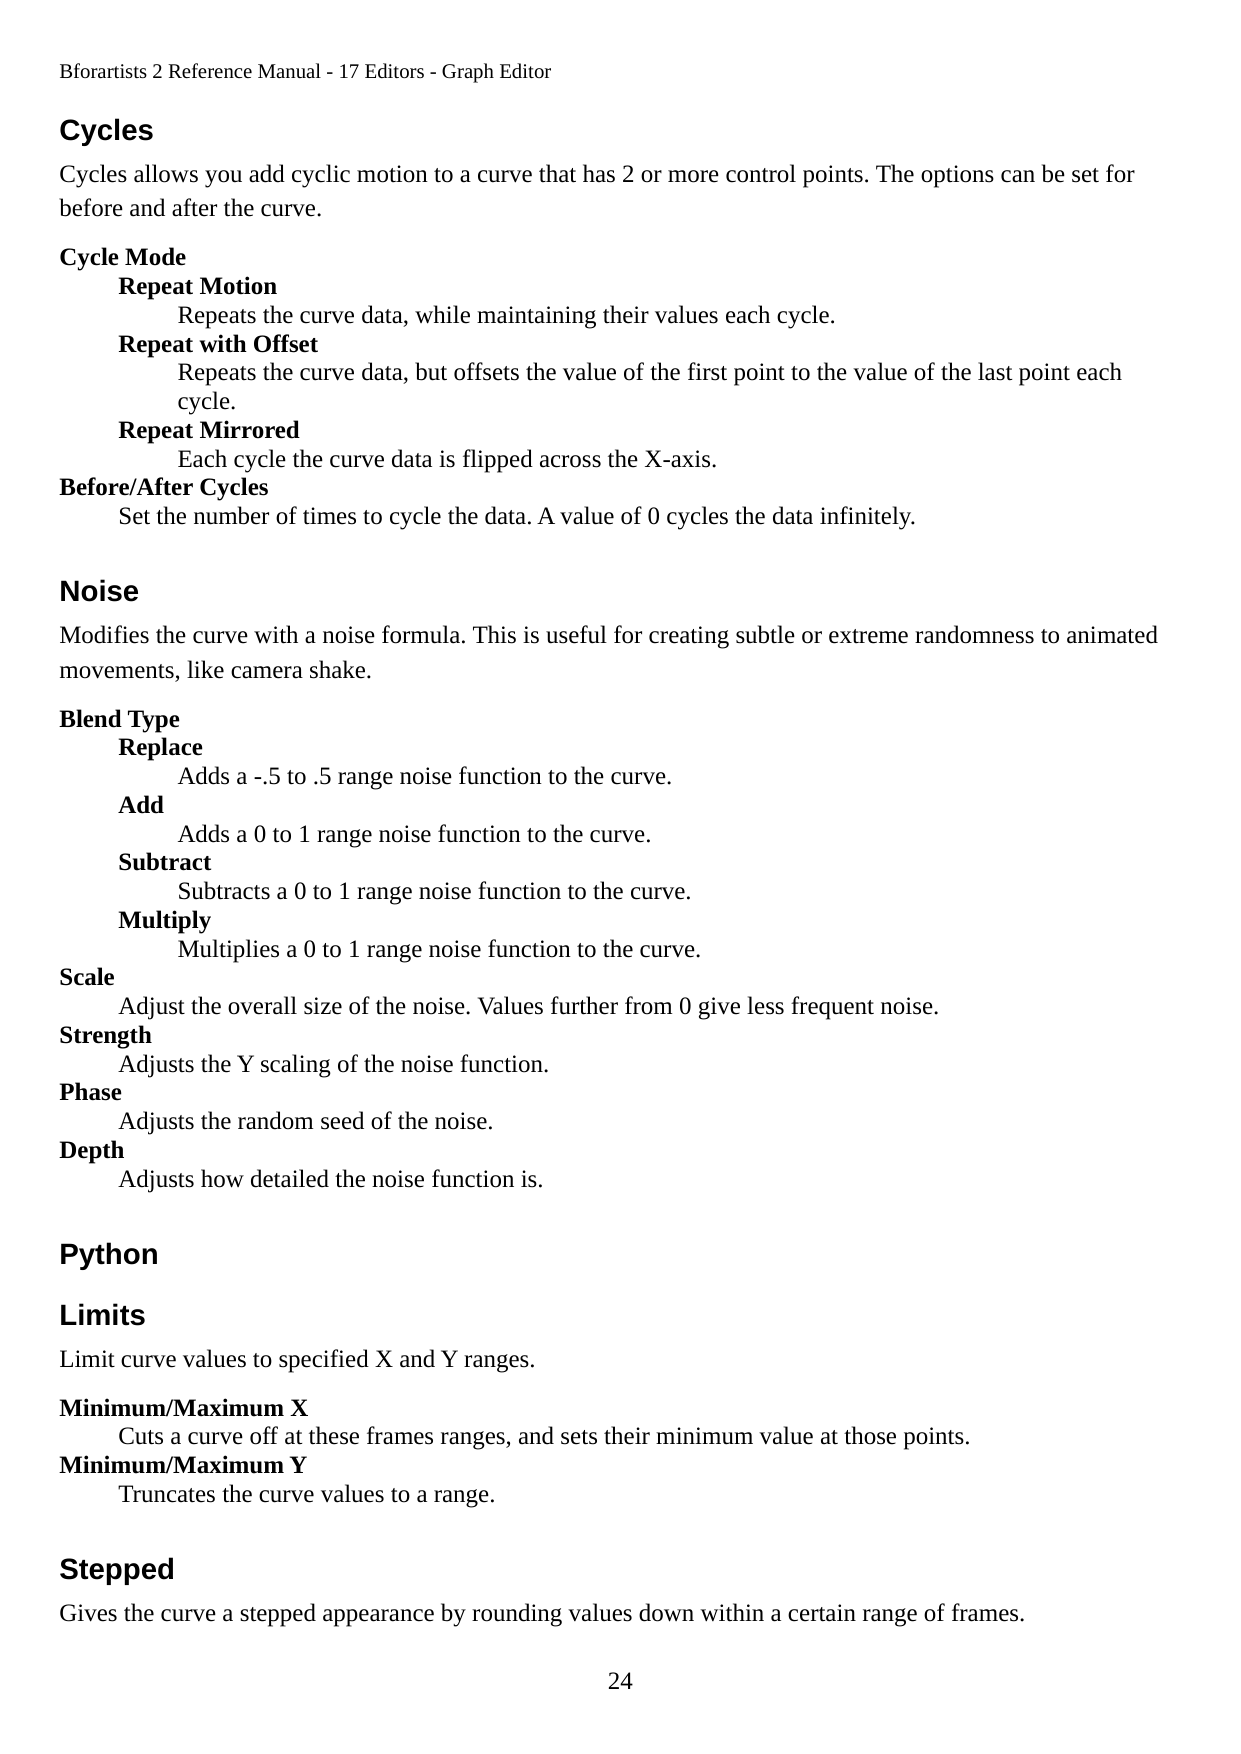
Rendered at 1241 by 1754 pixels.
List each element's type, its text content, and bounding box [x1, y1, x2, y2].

subtitle Subtract [118, 847, 1181, 876]
list Adds a 0 to 1 range noise function to the curve. [177, 819, 1181, 847]
subtitle Scale [59, 962, 1181, 991]
list Cuts a curve off at these frames ranges, and sets their minimum value at those points. [118, 1421, 1181, 1450]
list Adjust the overall size of the noise. Values further from 0 give less frequent noise. [118, 991, 1181, 1020]
subtitle Strength [59, 1020, 1181, 1049]
list Adjusts the random seed of the noise. [118, 1106, 1181, 1135]
list Subtracts a 0 to 1 range noise function to the curve. [177, 876, 1181, 905]
list Adjusts how detailed the noise function is. [118, 1164, 1181, 1192]
list Each cycle the curve data is flipped across the X-axis. [177, 444, 1181, 472]
text Limit curve values to specified X and Y ranges. [59, 1344, 1181, 1372]
subtitle Minimum/Maximum X [59, 1393, 1181, 1421]
subtitle Multiply [118, 905, 1181, 934]
subtitle Before/After Cycles [59, 472, 1181, 501]
list Adjusts the Y scaling of the noise function. [118, 1049, 1181, 1077]
subtitle Cycles [59, 113, 1181, 146]
subtitle Python [59, 1237, 1181, 1270]
subtitle Minimum/Maximum Y [59, 1450, 1181, 1479]
subtitle Add [118, 790, 1181, 819]
subtitle Stepped [59, 1552, 1181, 1586]
list Repeats the curve data, while maintaining their values each cycle. [177, 300, 1181, 329]
subtitle Depth [59, 1135, 1181, 1164]
list Adds a -.5 to .5 range noise function to the curve. [177, 761, 1181, 790]
list Set the number of times to cycle the data. A value of 0 cycles the data infinitely. [118, 501, 1181, 530]
subtitle Blend Type [59, 704, 1181, 732]
subtitle Noise [59, 574, 1181, 608]
subtitle Phase [59, 1077, 1181, 1106]
list Multiplies a 0 to 1 range noise function to the curve. [177, 934, 1181, 962]
subtitle Repeat Mirrored [118, 415, 1181, 444]
subtitle Cycle Mode [59, 242, 1181, 271]
text Cycles allows you add cyclic motion to a curve that has 2 or more control points. The options can be set for before and after the curve. [59, 159, 1181, 222]
text Gives the curve a stepped appearance by rounding values down within a certain range of frames. [59, 1598, 1181, 1627]
subtitle Replace [118, 732, 1181, 761]
list Truncates the curve values to a range. [118, 1479, 1181, 1508]
subtitle Repeat with Offset [118, 329, 1181, 357]
text Modifies the curve with a noise formula. This is useful for creating subtle or extreme randomness to animated movements, like camera shake. [59, 620, 1181, 683]
list Repeats the curve data, but offsets the value of the first point to the value of the last point each cycle. [177, 357, 1181, 415]
subtitle Limits [59, 1297, 1181, 1331]
subtitle Repeat Motion [118, 271, 1181, 300]
